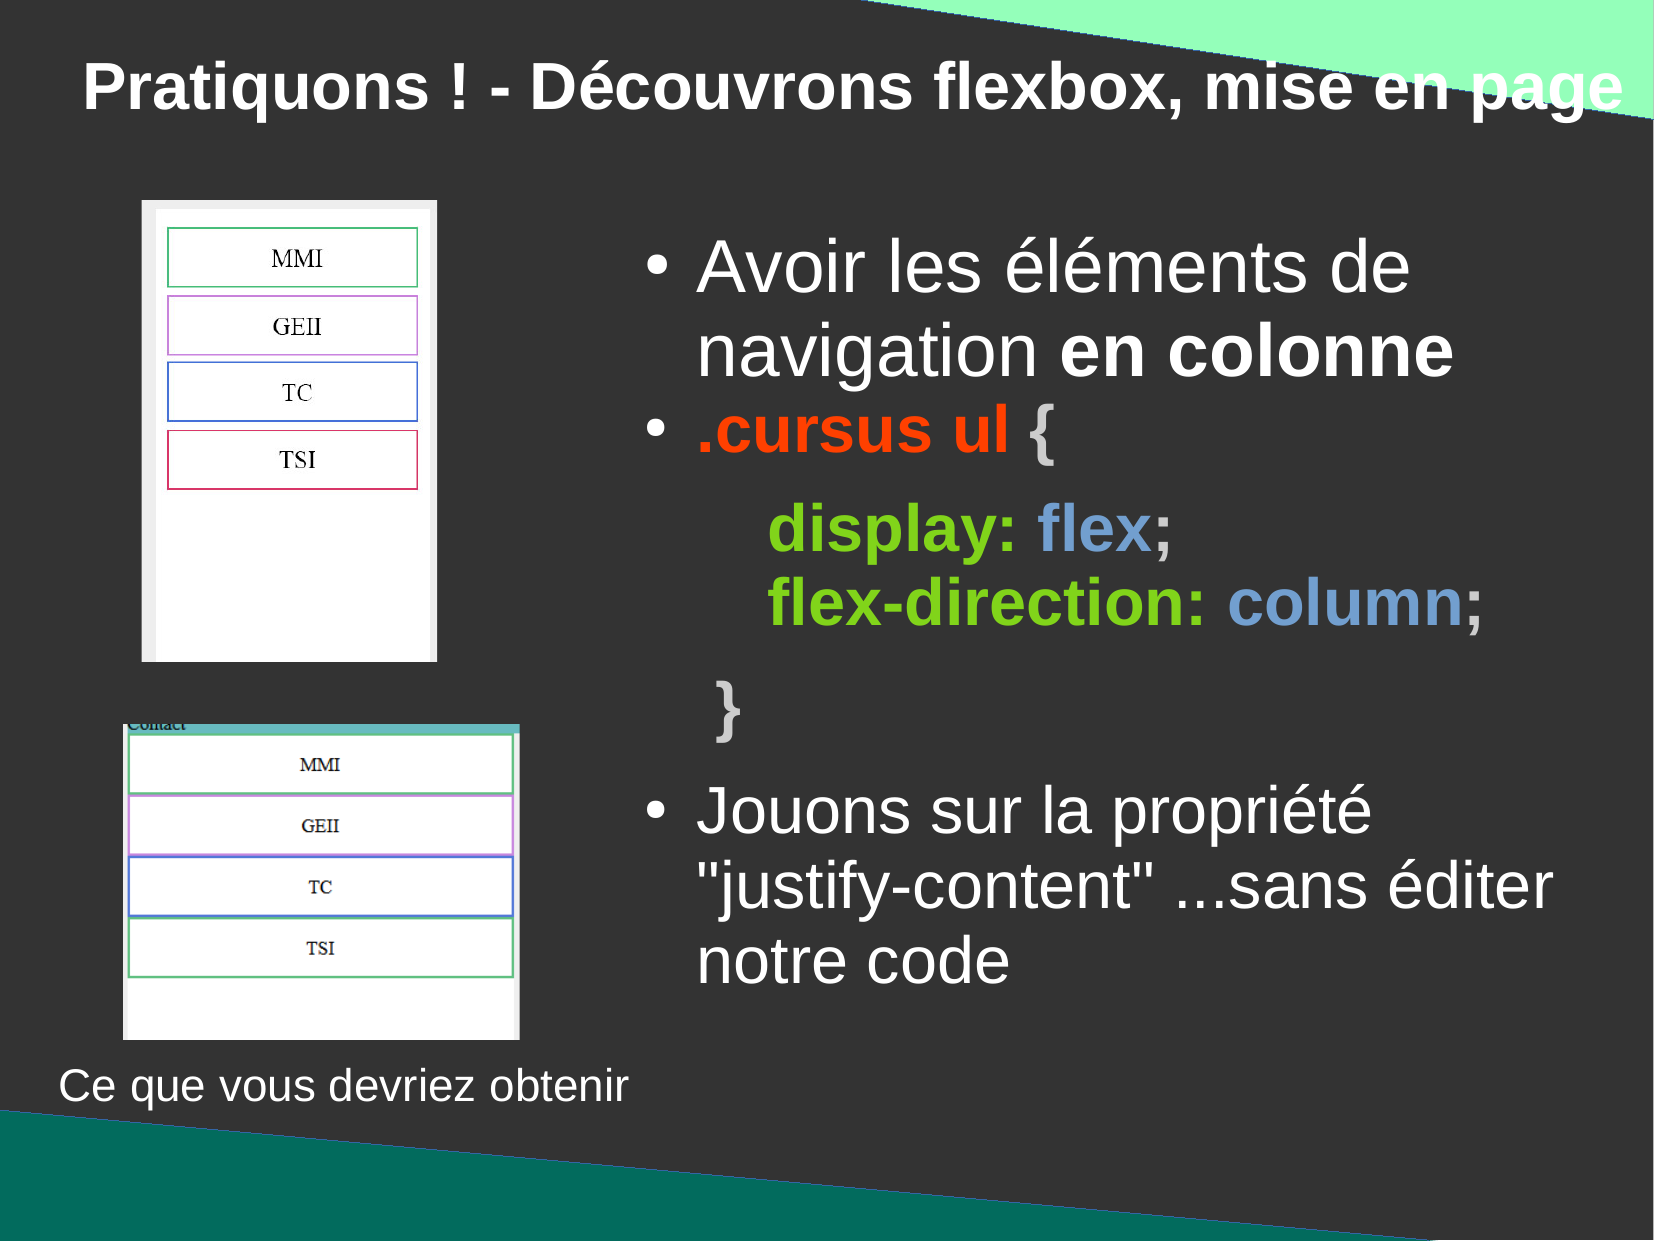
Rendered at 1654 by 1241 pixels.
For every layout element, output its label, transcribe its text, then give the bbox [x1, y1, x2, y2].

list Avoir les éléments de navigation en colonne .cursus ul { display: flex; flex-direction: column; } Jouons sur la propriété "justify‑content" ...sans éditer notre code [625, 224, 1619, 1016]
title Pratiquons ! - Découvrons flexbox, mise en page [82, 49, 1630, 142]
picture [123, 724, 520, 1040]
title Ce que vous devriez obtenir [59, 1059, 638, 1229]
text_box [861, 0, 1654, 120]
picture [141, 200, 438, 662]
